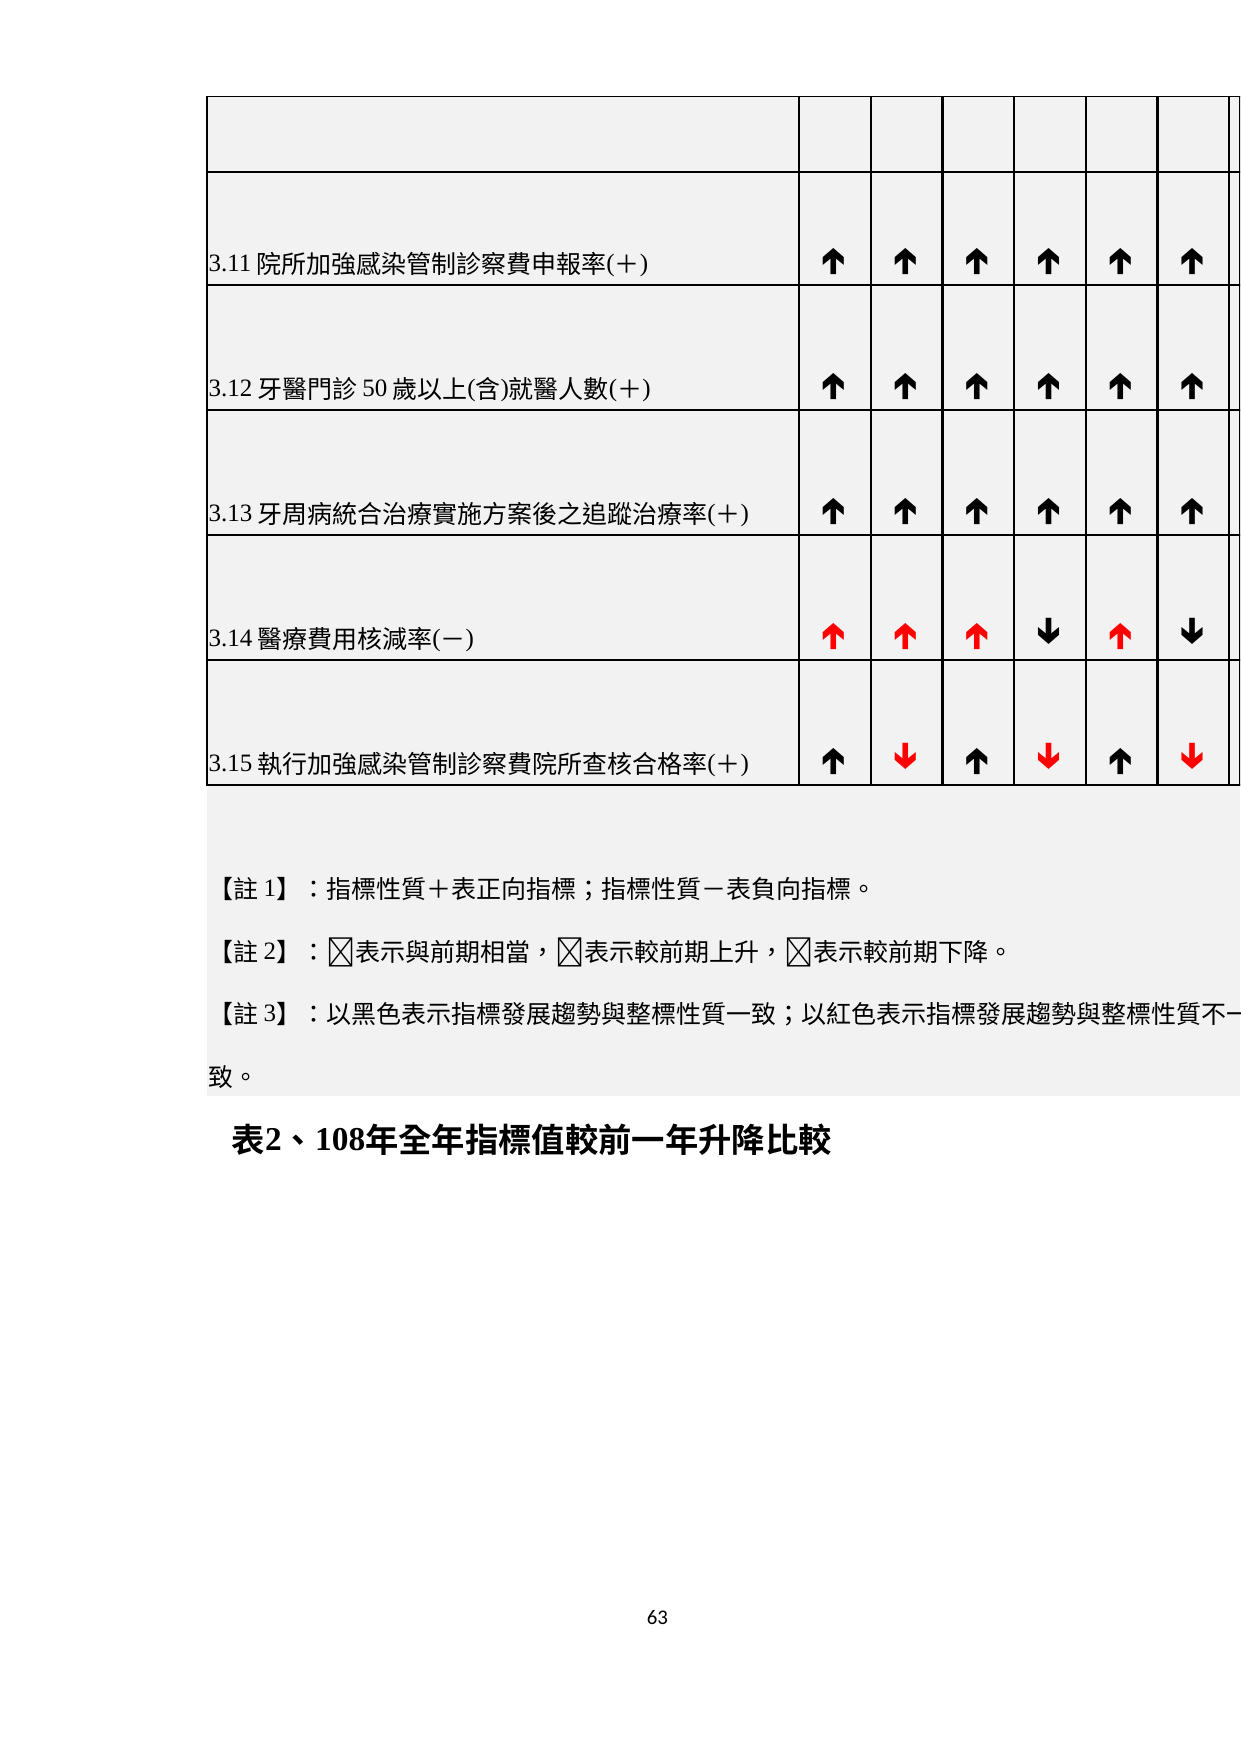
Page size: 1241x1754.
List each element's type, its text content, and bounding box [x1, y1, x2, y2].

table_cell  [1087, 661, 1156, 784]
table_cell  [800, 536, 870, 659]
table_cell  [1230, 661, 1239, 784]
table_cell  [800, 661, 870, 784]
table_cell  [1159, 286, 1228, 409]
table_cell  [1087, 536, 1156, 659]
table_cell  [1159, 173, 1228, 284]
table_header [944, 97, 1013, 171]
table_cell 3.15執行加強感染管制診察費院所查核合格率(＋) [208, 661, 798, 784]
table_cell  [872, 411, 941, 534]
table_header [1087, 97, 1156, 171]
table_cell  [944, 411, 1013, 534]
table_cell  [944, 286, 1013, 409]
table_cell  [800, 411, 870, 534]
table_cell  [1015, 286, 1085, 409]
table_cell  [1015, 661, 1085, 784]
table_cell 3.13牙周病統合治療實施方案後之追蹤治療率(＋) [208, 411, 798, 534]
table_cell 【註1】：指標性質＋表正向指標；指標性質－表負向指標。 【註2】：表示與前期相當，表示較前期上升，表示較前期下降。 【註3】：以黑色表示指標發展趨勢與整標性質一致；以紅色表示指標發展趨勢與整標性質不一致。 [207, 786, 1240, 1096]
table_header [800, 97, 870, 171]
table_cell  [1015, 173, 1085, 284]
table_cell  [872, 286, 941, 409]
table_cell  [800, 173, 870, 284]
table_cell  [1230, 411, 1239, 534]
table_header [208, 97, 798, 171]
table_cell  [800, 286, 870, 409]
subtitle 表2、108年全年指標值較前一年升降比較 [232, 1096, 1107, 1159]
table_header [1015, 97, 1085, 171]
table_cell  [1015, 411, 1085, 534]
table_cell  [872, 536, 941, 659]
table_cell  [1159, 411, 1228, 534]
table_cell  [1087, 286, 1156, 409]
table_cell  [1087, 173, 1156, 284]
table_cell  [1087, 411, 1156, 534]
table_cell 3.11院所加強感染管制診察費申報率(＋) [208, 173, 798, 284]
table_cell 3.14醫療費用核減率(－) [208, 536, 798, 659]
table_cell  [944, 173, 1013, 284]
table_cell  [1230, 173, 1239, 284]
table_cell  [1159, 536, 1228, 659]
table_cell  [1230, 286, 1239, 409]
table_header 合計 [1230, 97, 1239, 171]
table_cell  [1230, 536, 1239, 659]
table_header [872, 97, 941, 171]
table_cell  [1159, 661, 1228, 784]
table_cell  [944, 536, 1013, 659]
table_cell  [872, 173, 941, 284]
table_cell  [944, 661, 1013, 784]
table_header [1159, 97, 1228, 171]
table_cell 3.12牙醫門診50歲以上(含)就醫人數(＋) [208, 286, 798, 409]
table_cell  [872, 661, 941, 784]
table_cell  [1015, 536, 1085, 659]
